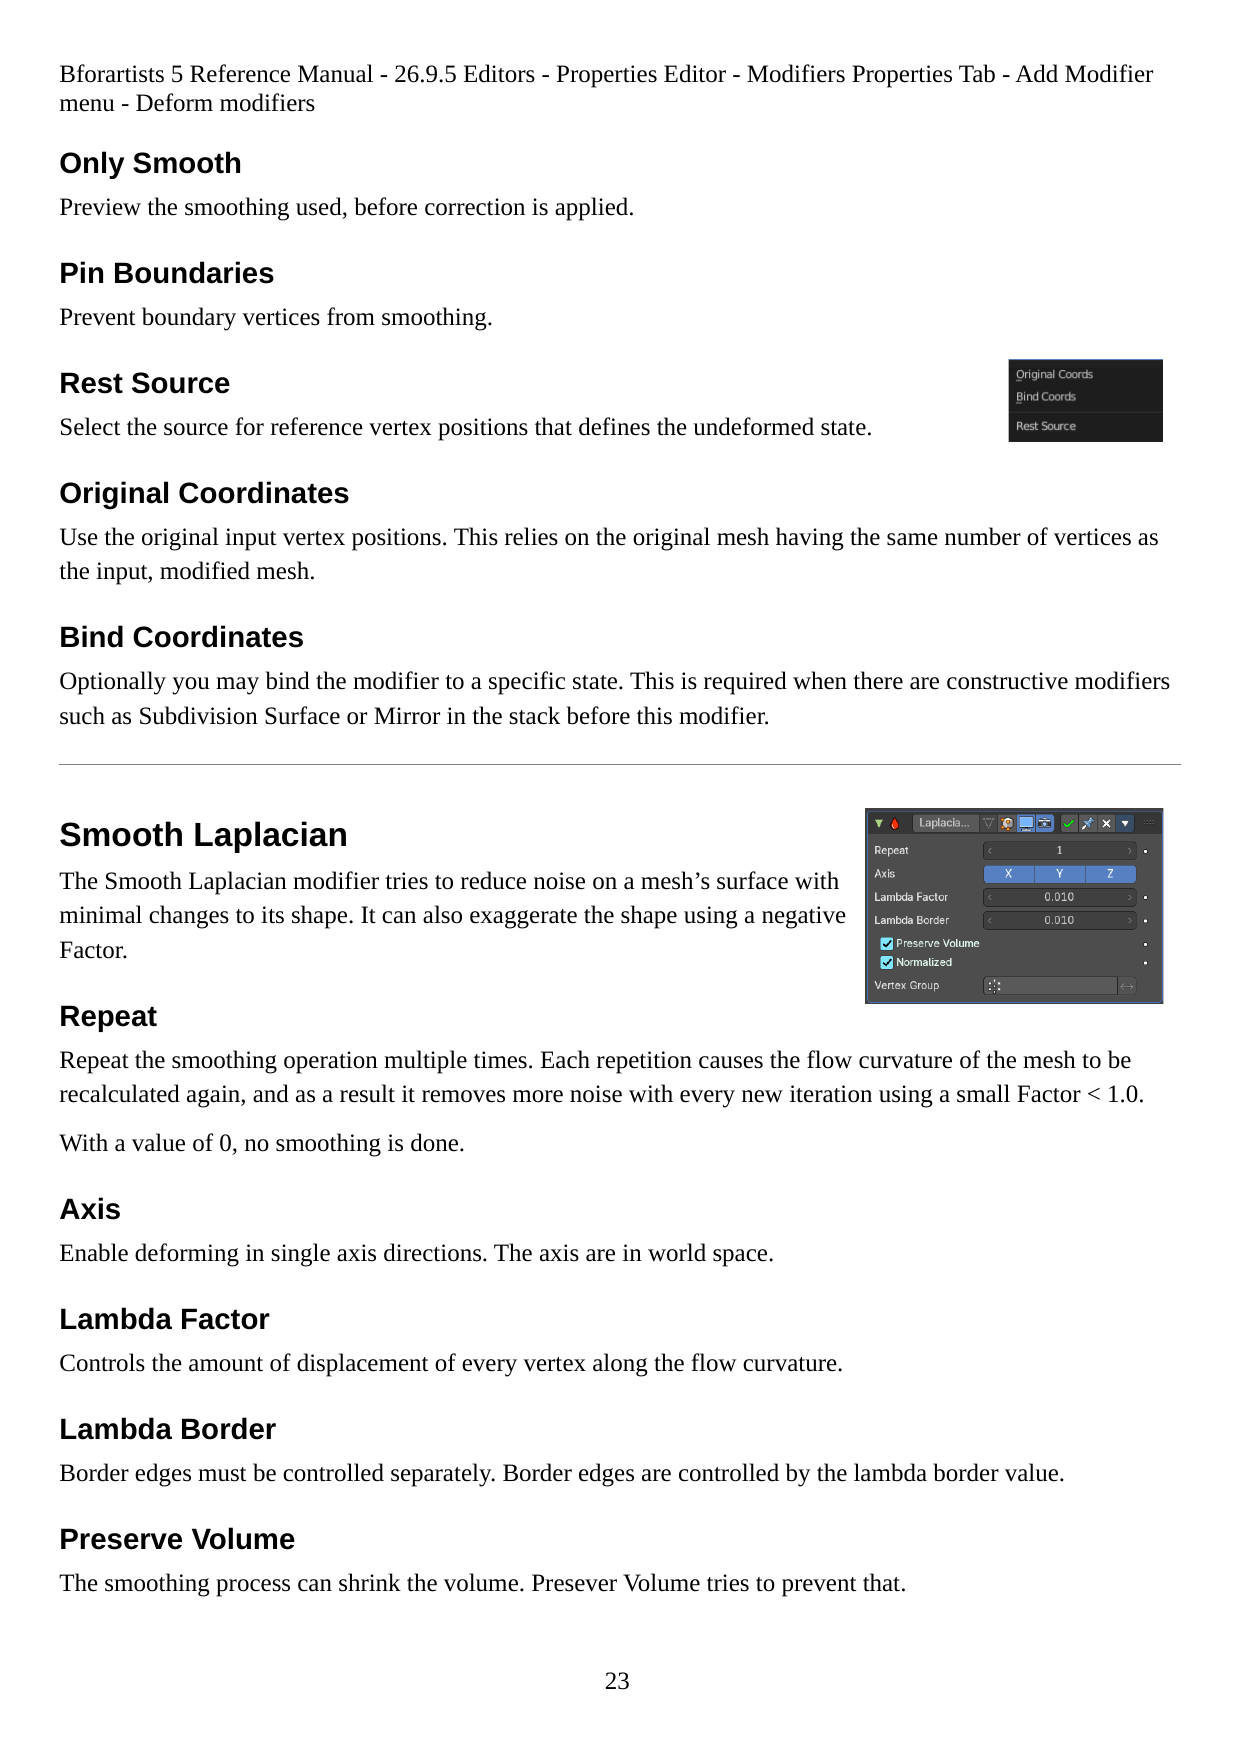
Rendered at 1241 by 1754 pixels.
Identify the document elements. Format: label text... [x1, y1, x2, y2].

text Repeat the smoothing operation multiple times. Each repetition causes the flow curvature of the mesh to be recalculated again, and as a result it removes more noise with every new iteration using a small Factor < 1.0. [59, 1045, 1181, 1108]
text Use the original input vertex positions. This relies on the original mesh having the same number of vertices as the input, modified mesh. [59, 522, 1181, 585]
subtitle Preserve Volume [59, 1522, 1181, 1556]
text Preview the smoothing used, before correction is applied. [59, 192, 1181, 221]
subtitle Lambda Factor [59, 1302, 1181, 1336]
text Optionally you may bind the modifier to a specific state. This is required when there are constructive modifiers such as Subdivision Surface or Mirror in the stack before this modifier. [59, 666, 1181, 729]
picture [865, 808, 1164, 1004]
text The Smooth Laplacian modifier tries to reduce noise on a mesh’s surface with minimal changes to its shape. It can also exaggerate the shape using a negative Factor. [59, 866, 865, 964]
subtitle Pin Boundaries [59, 256, 1181, 290]
text With a value of 0, no smoothing is done. [59, 1128, 1181, 1157]
subtitle [1163, 366, 1181, 399]
subtitle Smooth Laplacian [59, 815, 865, 853]
subtitle Rest Source [59, 366, 1008, 399]
picture [1008, 359, 1163, 442]
text Border edges must be controlled separately. Border edges are controlled by the lambda border value. [59, 1458, 1181, 1487]
subtitle Axis [59, 1192, 1181, 1226]
subtitle Lambda Border [59, 1412, 1181, 1446]
subtitle [1164, 815, 1181, 853]
subtitle Bind Coordinates [59, 620, 1181, 654]
text Prevent boundary vertices from smoothing. [59, 302, 1181, 331]
subtitle Repeat [59, 999, 1181, 1032]
text Enable deforming in single axis directions. The axis are in world space. [59, 1238, 1181, 1267]
text Controls the amount of displacement of every vertex along the flow curvature. [59, 1348, 1181, 1377]
text Select the source for reference vertex positions that defines the undeformed state. [59, 412, 1008, 441]
subtitle Only Smooth [59, 146, 1181, 180]
subtitle Original Coordinates [59, 476, 1181, 509]
text The smoothing process can shrink the volume. Presever Volume tries to prevent that. [59, 1568, 1181, 1597]
